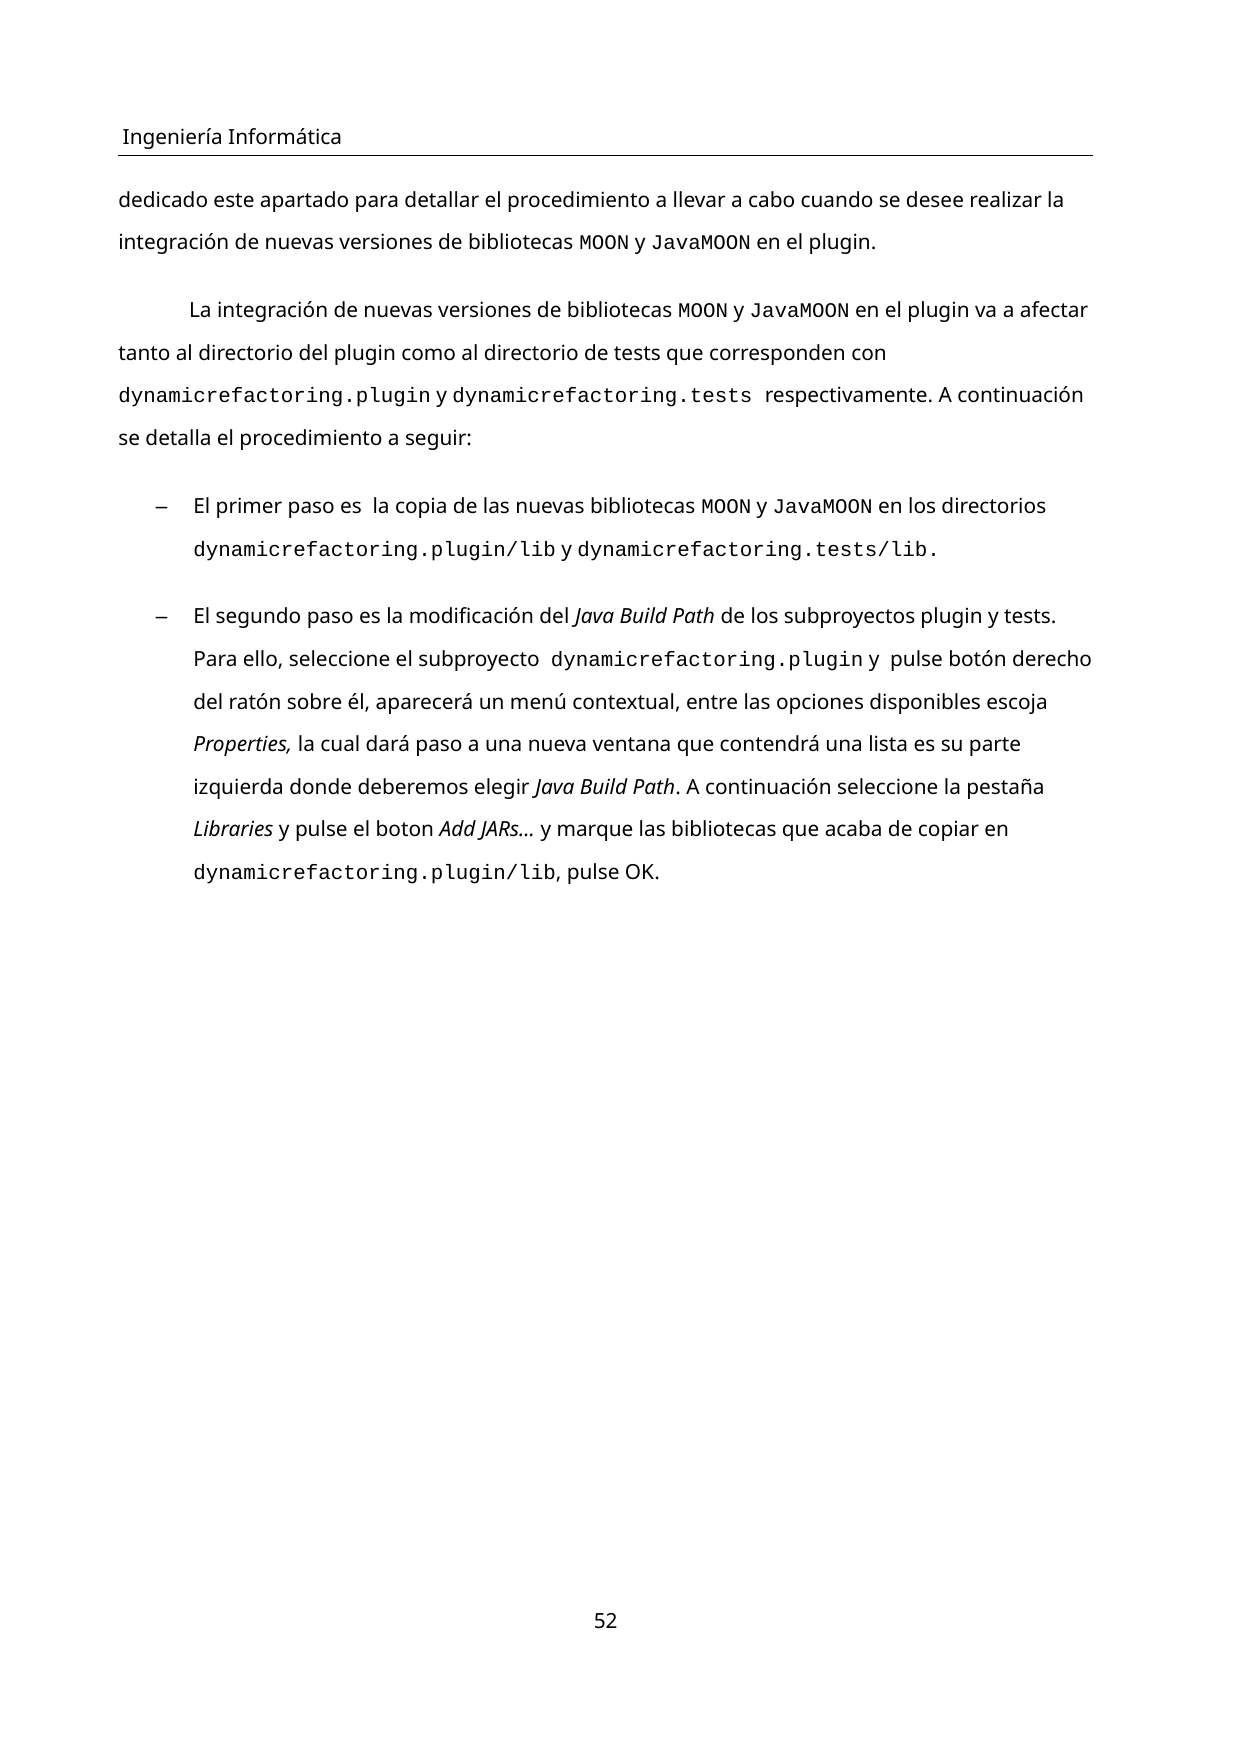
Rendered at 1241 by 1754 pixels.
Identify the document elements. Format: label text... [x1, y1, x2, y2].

text La integración de nuevas versiones de bibliotecas MOON y JavaMOON en el plugin va a afectar tanto al directorio del plugin como al directorio de tests que corresponden con dynamicrefactoring.plugin y dynamicrefactoring.tests respectivamente. A continuación se detalla el procedimiento a seguir: [118, 295, 1093, 452]
list El segundo paso es la modificación del Java Build Path de los subproyectos plugin y tests. Para ello, seleccione el subproyecto dynamicrefactoring.plugin y pulse botón derecho del ratón sobre él, aparecerá un menú contextual, entre las opciones disponibles escoja Properties, la cual dará paso a una nueva ventana que contendrá una lista es su parte izquierda donde deberemos elegir Java Build Path. A continuación seleccione la pestaña Libraries y pulse el boton Add JARs... y marque las bibliotecas que acaba de copiar en dynamicrefactoring.plugin/lib, pulse OK. [156, 601, 1093, 886]
list El primer paso es la copia de las nuevas bibliotecas MOON y JavaMOON en los directorios dynamicrefactoring.plugin/lib y dynamicrefactoring.tests/lib. [156, 491, 1093, 562]
text dedicado este apartado para detallar el procedimiento a llevar a cabo cuando se desee realizar la integración de nuevas versiones de bibliotecas MOON y JavaMOON en el plugin. [118, 185, 1093, 256]
